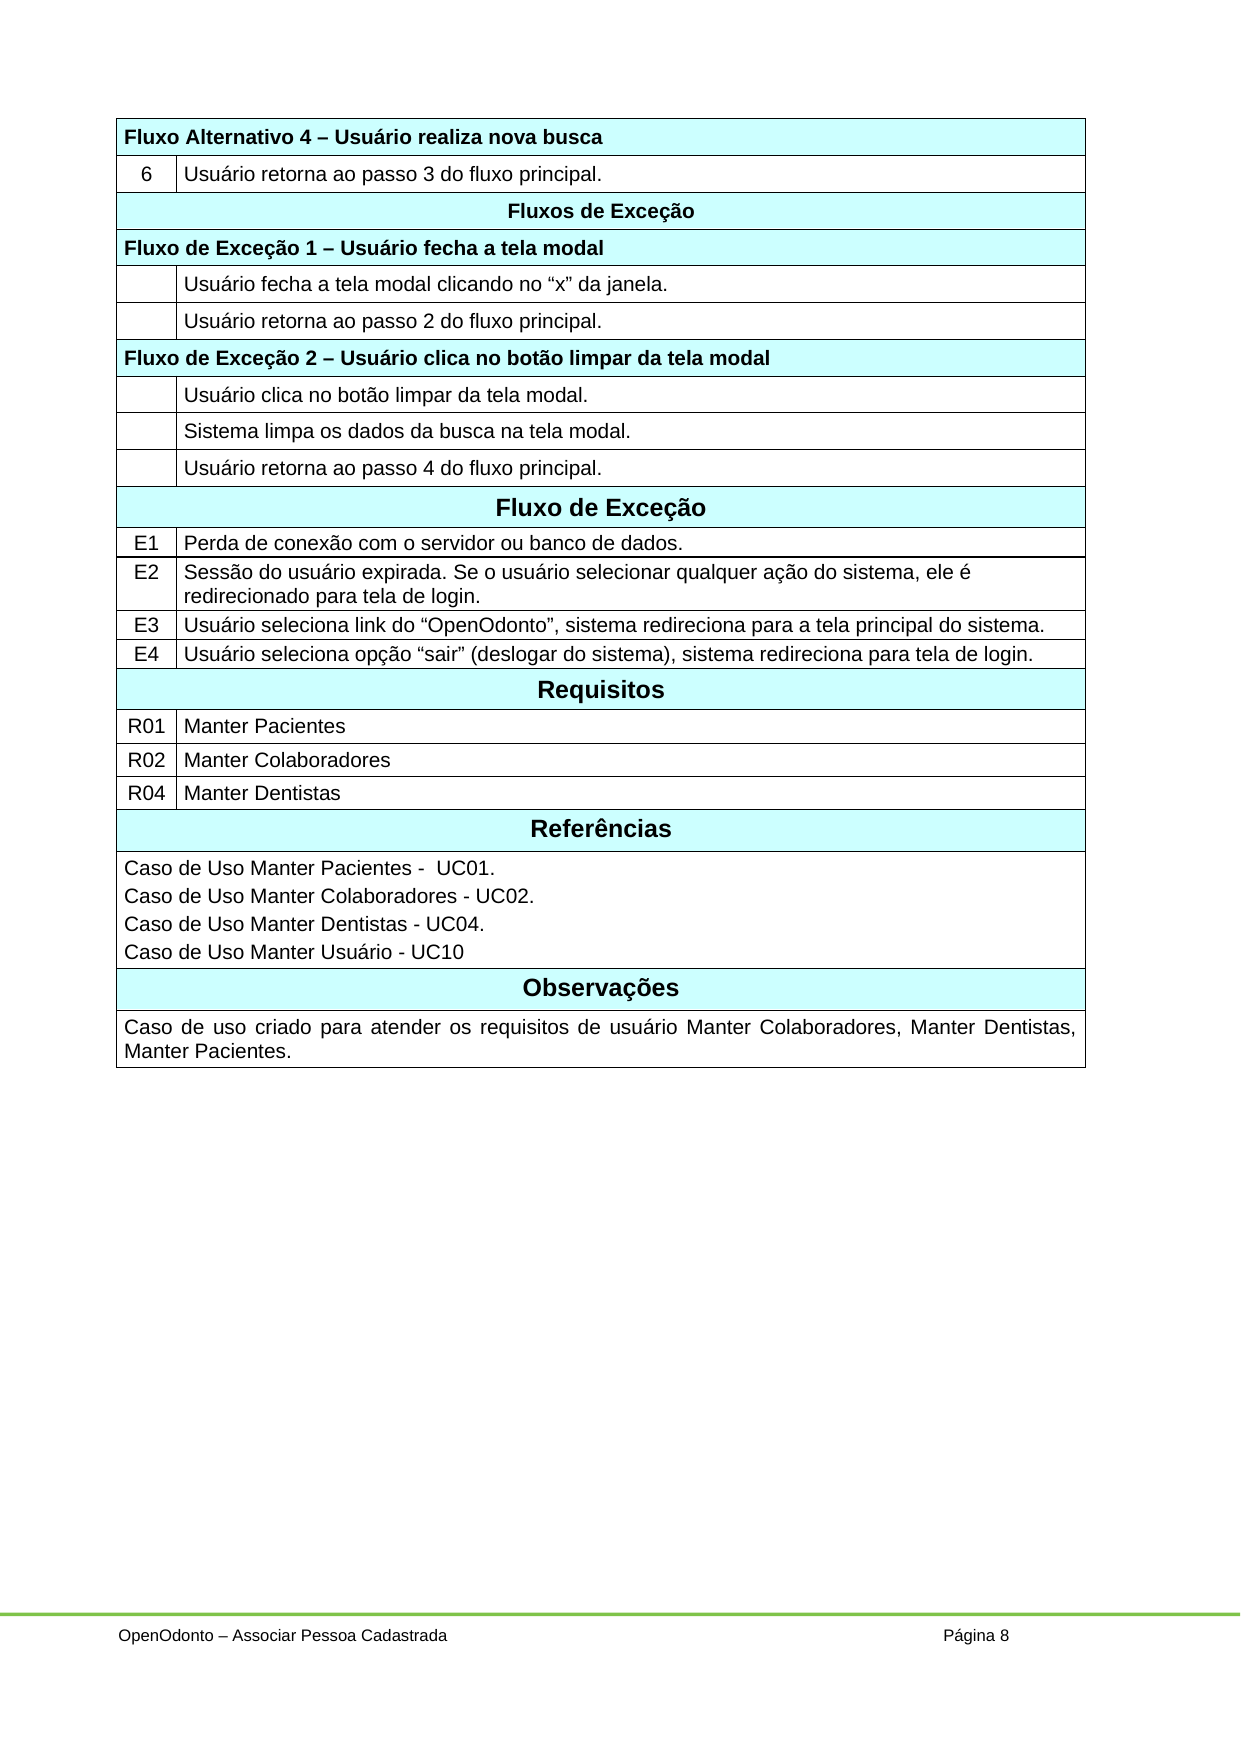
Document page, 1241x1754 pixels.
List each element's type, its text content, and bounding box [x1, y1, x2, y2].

table_cell Fluxo Alternativo 4 – Usuário realiza nova busca [117, 119, 1085, 155]
table_cell [117, 413, 176, 449]
table_cell R02 [117, 744, 176, 776]
table_cell E4 [117, 640, 176, 668]
table_cell Referências [117, 810, 1085, 851]
table_cell Requisitos [117, 669, 1085, 709]
table_cell Usuário retorna ao passo 2 do fluxo principal. [177, 303, 1085, 339]
table_cell Fluxos de Exceção [117, 193, 1085, 228]
table_cell Manter Dentistas [177, 777, 1085, 809]
table_cell E3 [117, 611, 176, 639]
table_cell Fluxo de Exceção 2 – Usuário clica no botão limpar da tela modal [117, 340, 1085, 376]
table_cell Sistema limpa os dados da busca na tela modal. [177, 413, 1085, 449]
table_cell Caso de uso criado para atender os requisitos de usuário Manter Colaboradores, Manter Dentistas, Manter Pacientes. [117, 1011, 1085, 1067]
table_cell Sessão do usuário expirada. Se o usuário selecionar qualquer ação do sistema, ele é redirecionado para tela de login. [177, 558, 1085, 609]
table_cell 6 [117, 156, 176, 192]
table_cell [117, 266, 176, 302]
table_cell Perda de conexão com o servidor ou banco de dados. [177, 528, 1085, 556]
table_cell Manter Colaboradores [177, 744, 1085, 776]
table_cell Manter Pacientes [177, 710, 1085, 742]
table_cell Caso de Uso Manter Pacientes - UC01. Caso de Uso Manter Colaboradores - UC02. Caso de Uso Manter Dentistas - UC04. Caso de Uso Manter Usuário - UC10 [117, 852, 1085, 968]
table_cell Usuário retorna ao passo 3 do fluxo principal. [177, 156, 1085, 192]
table_cell Fluxo de Exceção 1 – Usuário fecha a tela modal [117, 230, 1085, 265]
table_cell R04 [117, 777, 176, 809]
table_cell Observações [117, 969, 1085, 1009]
table_cell Usuário retorna ao passo 4 do fluxo principal. [177, 450, 1085, 486]
table_cell R01 [117, 710, 176, 742]
table_cell [117, 303, 176, 339]
table_cell Usuário seleciona link do “OpenOdonto”, sistema redireciona para a tela principal do sistema. [177, 611, 1085, 639]
table_cell Usuário fecha a tela modal clicando no “x” da janela. [177, 266, 1085, 302]
table_cell Usuário seleciona opção “sair” (deslogar do sistema), sistema redireciona para tela de login. [177, 640, 1085, 668]
table_cell Fluxo de Exceção [117, 487, 1085, 527]
table_cell [117, 377, 176, 412]
table_cell E2 [117, 558, 176, 609]
table_cell Usuário clica no botão limpar da tela modal. [177, 377, 1085, 412]
table_cell E1 [117, 528, 176, 556]
table_cell [117, 450, 176, 486]
